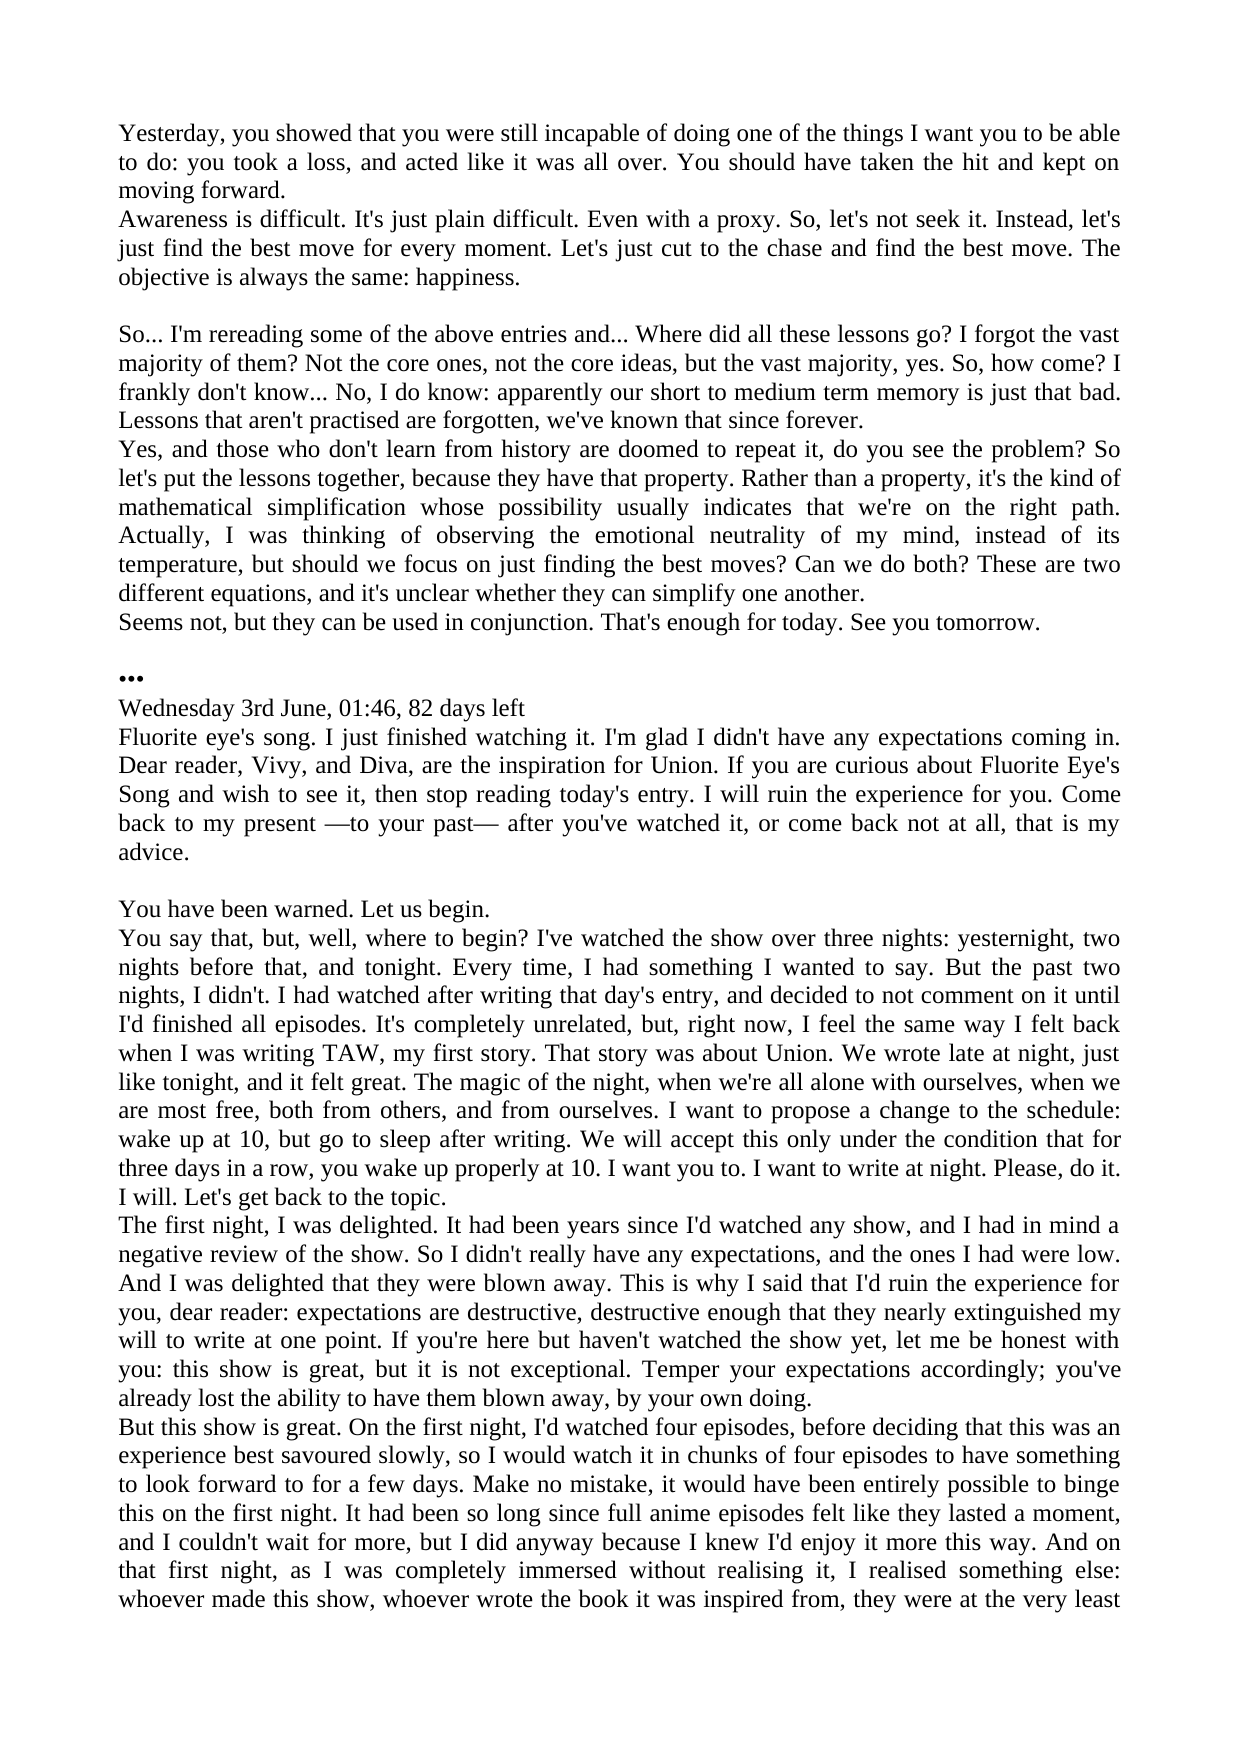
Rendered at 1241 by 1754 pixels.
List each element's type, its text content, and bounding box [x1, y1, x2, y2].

text So... I'm rereading some of the above entries and... Where did all these lessons go? I forgot the vast majority of them? Not the core ones, not the core ideas, but the vast majority, yes. So, how come? I frankly don't know... No, I do know: apparently our short to medium term memory is just that bad. Lessons that aren't practised are forgotten, we've known that since forever. [118, 319, 1122, 434]
text You say that, but, well, where to begin? I've watched the show over three nights: yesternight, two nights before that, and tonight. Every time, I had something I wanted to say. But the past two nights, I didn't. I had watched after writing that day's entry, and decided to not comment on it until I'd finished all episodes. It's completely unrelated, but, right now, I feel the same way I felt back when I was writing TAW, my first story. That story was about Union. We wrote late at night, just like tonight, and it felt great. The magic of the night, when we're all alone with ourselves, when we are most free, both from others, and from ourselves. I want to propose a change to the schedule: wake up at 10, but go to sleep after writing. We will accept this only under the condition that for three days in a row, you wake up properly at 10. I want you to. I want to write at night. Please, do it. I will. Let's get back to the topic. [118, 923, 1122, 1211]
text Wednesday 3rd June, 01:46, 82 days left [118, 693, 1122, 722]
text The first night, I was delighted. It had been years since I'd watched any show, and I had in mind a negative review of the show. So I didn't really have any expectations, and the ones I had were low. And I was delighted that they were blown away. This is why I said that I'd ruin the experience for you, dear reader: expectations are destructive, destructive enough that they nearly extinguished my will to write at one point. If you're here but haven't watched the show yet, let me be honest with you: this show is great, but it is not exceptional. Temper your expectations accordingly; you've already lost the ability to have them blown away, by your own doing. [118, 1211, 1122, 1412]
text Seems not, but they can be used in conjunction. That's enough for today. See you tomorrow. [118, 607, 1122, 636]
text Awareness is difficult. It's just plain difficult. Even with a proxy. So, let's not seek it. Instead, let's just find the best move for every moment. Let's just cut to the chase and find the best move. The objective is always the same: happiness. [118, 204, 1122, 291]
text You have been warned. Let us begin. [118, 894, 1122, 923]
text Yesterday, you showed that you were still incapable of doing one of the things I want you to be able to do: you took a loss, and acted like it was all over. You should have taken the hit and kept on moving forward. [118, 118, 1122, 204]
text ••• [118, 664, 1122, 693]
text Yes, and those who don't learn from history are doomed to repeat it, do you see the problem? So let's put the lessons together, because they have that property. Rather than a property, it's the kind of mathematical simplification whose possibility usually indicates that we're on the right path. Actually, I was thinking of observing the emotional neutrality of my mind, instead of its temperature, but should we focus on just finding the best moves? Can we do both? These are two different equations, and it's unclear whether they can simplify one another. [118, 434, 1122, 607]
text Fluorite eye's song. I just finished watching it. I'm glad I didn't have any expectations coming in. Dear reader, Vivy, and Diva, are the inspiration for Union. If you are curious about Fluorite Eye's Song and wish to see it, then stop reading today's entry. I will ruin the experience for you. Come back to my present —to your past— after you've watched it, or come back not at all, that is my advice. [118, 722, 1122, 866]
text But this show is great. On the first night, I'd watched four episodes, before deciding that this was an experience best savoured slowly, so I would watch it in chunks of four episodes to have something to look forward to for a few days. Make no mistake, it would have been entirely possible to binge this on the first night. It had been so long since full anime episodes felt like they lasted a moment, and I couldn't wait for more, but I did anyway because I knew I'd enjoy it more this way. And on that first night, as I was completely immersed without realising it, I realised something else: whoever made this show, whoever wrote the book it was inspired from, they were at the very least [118, 1412, 1122, 1613]
